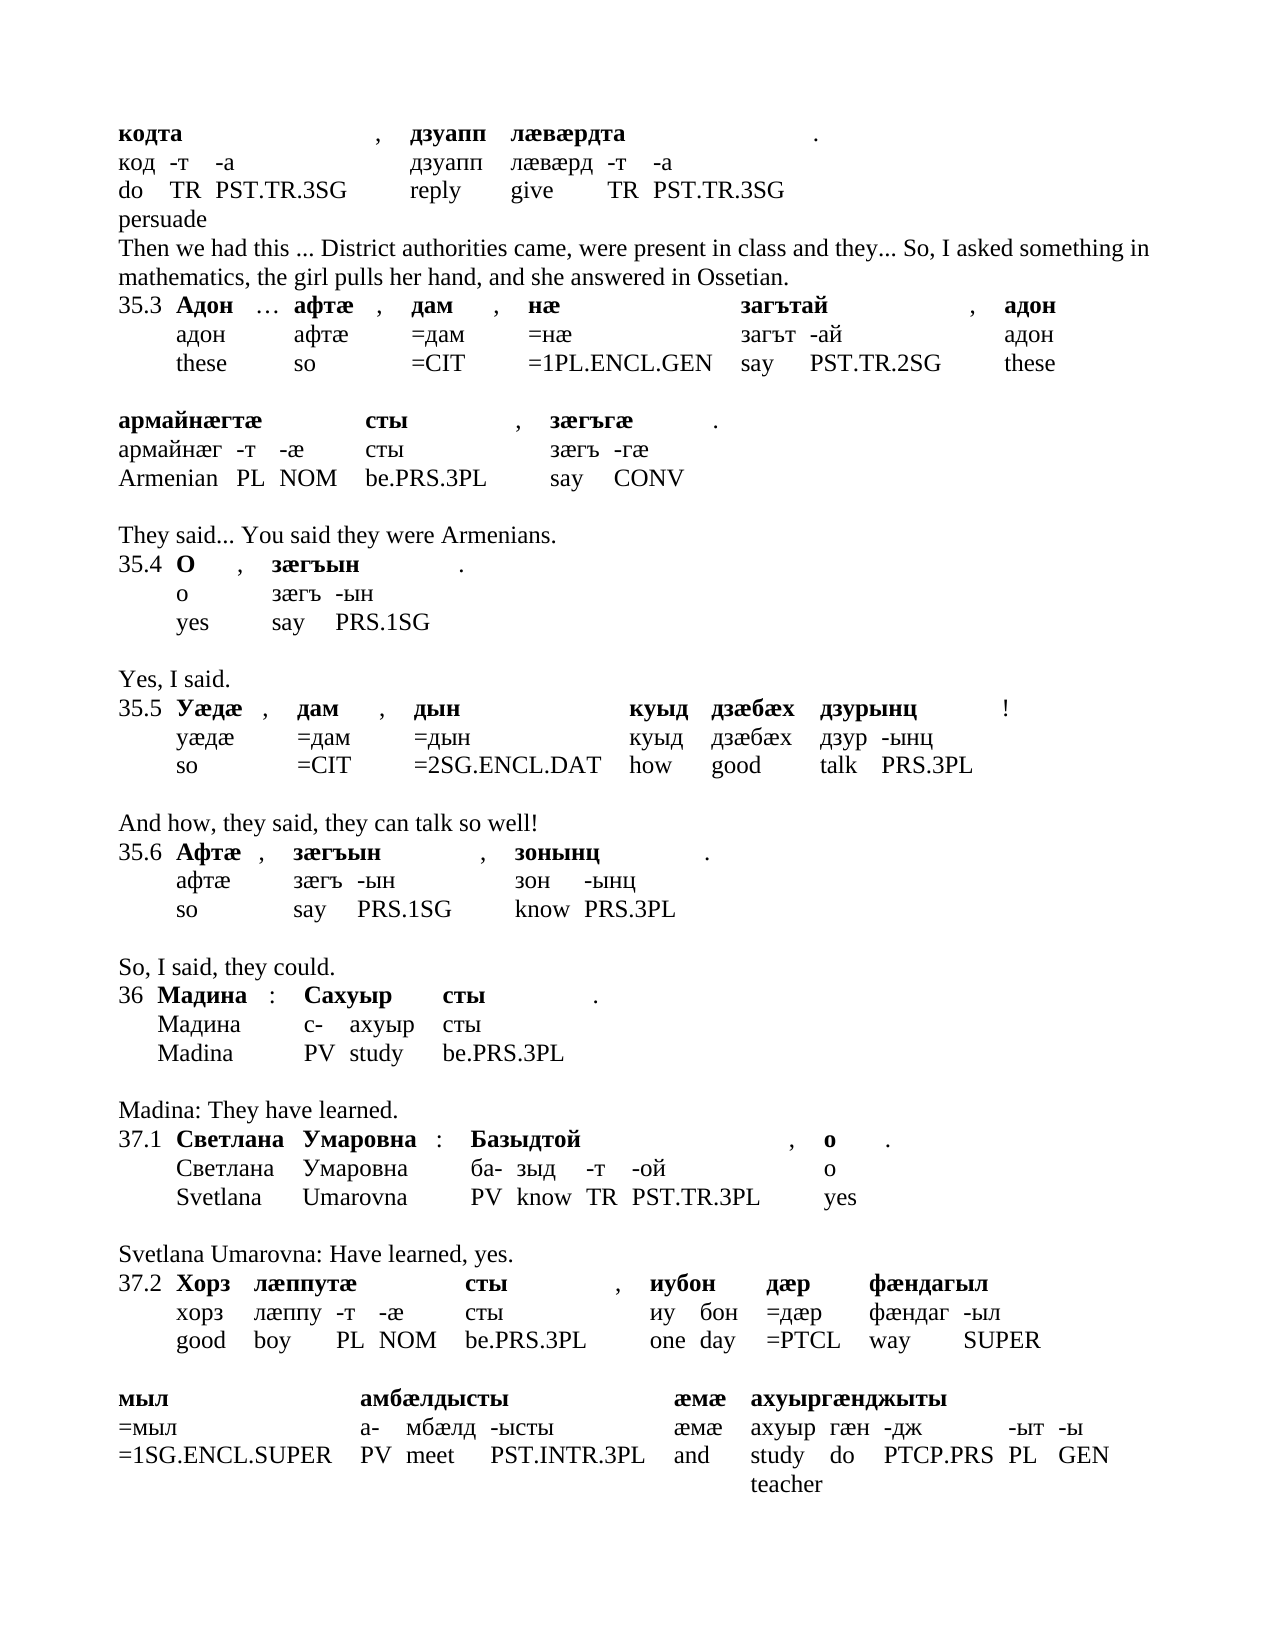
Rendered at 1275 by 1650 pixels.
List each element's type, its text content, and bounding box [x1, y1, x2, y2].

text teacher [750, 1469, 1123, 1498]
text say [741, 348, 796, 377]
text . [592, 981, 613, 1009]
text кодта [118, 118, 361, 147]
text -а [215, 147, 347, 176]
text Базыдтой [470, 1124, 775, 1153]
text , [493, 291, 514, 319]
text зæгъын [293, 837, 466, 866]
text Умаровна [302, 1124, 422, 1153]
text one [649, 1326, 686, 1354]
text -ысты [490, 1412, 646, 1441]
text -ын [335, 578, 431, 607]
text PST.TR.3PL [632, 1182, 761, 1211]
text ахуыр [349, 1009, 415, 1038]
text =дам [297, 722, 351, 751]
text Мадина [157, 981, 255, 1009]
text -а [653, 147, 785, 176]
text 37.1 [118, 1124, 162, 1153]
text and [673, 1441, 723, 1469]
text -гæ [614, 434, 684, 463]
text . [458, 549, 479, 578]
text NOM [279, 463, 338, 492]
text yes [176, 607, 209, 636]
text PRS.3PL [881, 751, 974, 779]
text day [699, 1326, 738, 1354]
text зæгъгæ [550, 406, 698, 434]
text Светлана [176, 1124, 288, 1153]
text загътай [741, 291, 956, 319]
text . [884, 1124, 906, 1153]
text PV [470, 1182, 503, 1211]
text NOM [379, 1326, 437, 1354]
text so [176, 751, 234, 779]
text say [293, 894, 343, 923]
text зæгъ [272, 578, 321, 607]
text Umarovna [302, 1182, 408, 1211]
text о [823, 1124, 871, 1153]
text Мадина [157, 1009, 241, 1038]
text -ынц [881, 722, 974, 751]
text study [750, 1441, 816, 1469]
text : [269, 981, 290, 1009]
text куыд [629, 722, 683, 751]
text , [379, 693, 400, 722]
text be.PRS.3PL [365, 463, 488, 492]
text PRS.1SG [335, 607, 431, 636]
text Madina [157, 1038, 241, 1067]
text иу [649, 1297, 686, 1326]
text -æ [379, 1297, 437, 1326]
text а- [360, 1412, 392, 1441]
text фæндаг [869, 1297, 949, 1326]
text : [436, 1124, 457, 1153]
text =дæр [766, 1297, 841, 1326]
text Svetlana [176, 1182, 274, 1211]
text =1SG.ENCL.SUPER [118, 1441, 332, 1469]
text PL [336, 1326, 365, 1354]
text PRS.3PL [584, 894, 676, 923]
text лæппу [253, 1297, 322, 1326]
text So, I said, they could. [118, 952, 1249, 981]
text загът [741, 319, 796, 348]
text мыл [118, 1383, 346, 1412]
text 36 [118, 981, 143, 1009]
text -т [586, 1153, 618, 1182]
text дын [414, 693, 615, 722]
text =1PL.ENCL.GEN [528, 348, 713, 377]
text , [969, 291, 990, 319]
text =CIT [411, 348, 466, 377]
text , [237, 549, 258, 578]
text -ой [632, 1153, 761, 1182]
text TR [607, 176, 639, 204]
text say [550, 463, 600, 492]
text зон [514, 866, 570, 894]
text уæдæ [176, 722, 234, 751]
text сты [365, 406, 501, 434]
text PV [303, 1038, 336, 1067]
text о [176, 578, 209, 607]
text do [118, 176, 156, 204]
text good [711, 751, 792, 779]
text PV [360, 1441, 392, 1469]
text =дын [414, 722, 601, 751]
text дзур [820, 722, 867, 751]
text CONV [614, 463, 684, 492]
text PL [1008, 1441, 1044, 1469]
text 35.6 [118, 837, 162, 866]
text PST.TR.3SG [215, 176, 347, 204]
text фæндагыл [869, 1268, 1055, 1297]
text Афтæ [176, 837, 244, 866]
text . [704, 837, 725, 866]
text yes [823, 1182, 857, 1211]
text -т [336, 1297, 365, 1326]
text good [176, 1326, 226, 1354]
text О [176, 549, 223, 578]
text =2SG.ENCL.DAT [414, 751, 601, 779]
text . [813, 118, 834, 147]
text , [375, 118, 396, 147]
text , [258, 837, 279, 866]
text be.PRS.3PL [465, 1326, 587, 1354]
text TR [169, 176, 201, 204]
text , [789, 1124, 810, 1153]
text -т [236, 434, 265, 463]
text дзуапп [410, 147, 483, 176]
text гæн [829, 1412, 870, 1441]
text talk [820, 751, 867, 779]
text зæгъ [550, 434, 600, 463]
text Svetlana Umarovna: Have learned, yes. [118, 1239, 1249, 1268]
text афтæ [294, 291, 362, 319]
text Уæдæ [176, 693, 248, 722]
text give [510, 176, 593, 204]
text Хорз [176, 1268, 240, 1297]
text so [294, 348, 349, 377]
text =дам [411, 319, 466, 348]
text -ыл [963, 1297, 1041, 1326]
text сты [465, 1297, 587, 1326]
text =PTCL [766, 1326, 841, 1354]
text 37.2 [118, 1268, 162, 1297]
text мбæлд [406, 1412, 476, 1441]
text код [118, 147, 156, 176]
text с- [303, 1009, 336, 1038]
text TR [586, 1182, 618, 1211]
text сты [442, 1009, 565, 1038]
text бон [699, 1297, 738, 1326]
text сты [465, 1268, 601, 1297]
text be.PRS.3PL [442, 1038, 565, 1067]
text сты [442, 981, 579, 1009]
text дзурынц [820, 693, 988, 722]
text these [176, 348, 227, 377]
text =нæ [528, 319, 713, 348]
text way [869, 1326, 949, 1354]
text Умаровна [302, 1153, 408, 1182]
text PST.TR.2SG [809, 348, 942, 377]
text persuade [118, 204, 361, 233]
text PTCP.PRS [884, 1441, 994, 1469]
text Then we had this ... District authorities came, were present in class and they... So, I asked something in mathematics, the girl pulls her hand, and she answered in Ossetian. [118, 233, 1249, 291]
text boy [253, 1326, 322, 1354]
text 35.3 [118, 291, 162, 319]
text so [176, 894, 231, 923]
text -ыт [1008, 1412, 1044, 1441]
text хорз [176, 1297, 226, 1326]
text reply [410, 176, 483, 204]
text лæппутæ [253, 1268, 451, 1297]
text meet [406, 1441, 476, 1469]
text , [376, 291, 397, 319]
text дзæбæх [711, 722, 792, 751]
text Madina: They have learned. [118, 1096, 1249, 1124]
text … [255, 291, 280, 319]
text , [262, 693, 283, 722]
text , [515, 406, 536, 434]
text , [480, 837, 501, 866]
text зыд [516, 1153, 572, 1182]
text And how, they said, they can talk so well! [118, 808, 1249, 837]
text =мыл [118, 1412, 332, 1441]
text do [829, 1441, 870, 1469]
text these [1004, 348, 1056, 377]
text . [712, 406, 733, 434]
text They said... You said they were Armenians. [118, 521, 1249, 549]
text GEN [1058, 1441, 1109, 1469]
text =CIT [297, 751, 351, 779]
text нæ [528, 291, 727, 319]
text афтæ [294, 319, 349, 348]
text афтæ [176, 866, 231, 894]
text амбæлдысты [360, 1383, 660, 1412]
text дам [411, 291, 479, 319]
text иубон [649, 1268, 752, 1297]
text адон [1004, 291, 1069, 319]
text know [514, 894, 570, 923]
text дзæбæх [711, 693, 806, 722]
text зæгъын [272, 549, 444, 578]
text Сахуыр [303, 981, 429, 1009]
text армайнæг [118, 434, 222, 463]
text -ынц [584, 866, 676, 894]
text 35.5 [118, 693, 162, 722]
text æмæ [673, 1383, 737, 1412]
text Светлана [176, 1153, 274, 1182]
text дзуапп [410, 118, 497, 147]
text ахуыр [750, 1412, 816, 1441]
text зонынц [514, 837, 690, 866]
text æмæ [673, 1412, 723, 1441]
text лæвæрдта [510, 118, 799, 147]
text дæр [766, 1268, 855, 1297]
text how [629, 751, 683, 779]
text Armenian [118, 463, 222, 492]
text ! [1001, 693, 1022, 722]
text , [615, 1268, 636, 1297]
text куыд [629, 693, 697, 722]
text 35.4 [118, 549, 162, 578]
text адон [1004, 319, 1056, 348]
text о [823, 1153, 857, 1182]
text -ай [809, 319, 942, 348]
text -т [607, 147, 639, 176]
text PL [236, 463, 265, 492]
text сты [365, 434, 488, 463]
text PST.INTR.3PL [490, 1441, 646, 1469]
text дам [297, 693, 365, 722]
text -ын [357, 866, 452, 894]
text PRS.1SG [357, 894, 452, 923]
text ахуыргæнджыты [750, 1383, 1123, 1412]
text -т [169, 147, 201, 176]
text know [516, 1182, 572, 1211]
text -æ [279, 434, 338, 463]
text PST.TR.3SG [653, 176, 785, 204]
text ба- [470, 1153, 503, 1182]
text Yes, I said. [118, 664, 1249, 693]
text SUPER [963, 1326, 1041, 1354]
text Адон [176, 291, 241, 319]
text зæгъ [293, 866, 343, 894]
text -дж [884, 1412, 994, 1441]
text лæвæрд [510, 147, 593, 176]
text say [272, 607, 321, 636]
text адон [176, 319, 227, 348]
text армайнæгтæ [118, 406, 351, 434]
text -ы [1058, 1412, 1109, 1441]
text study [349, 1038, 415, 1067]
